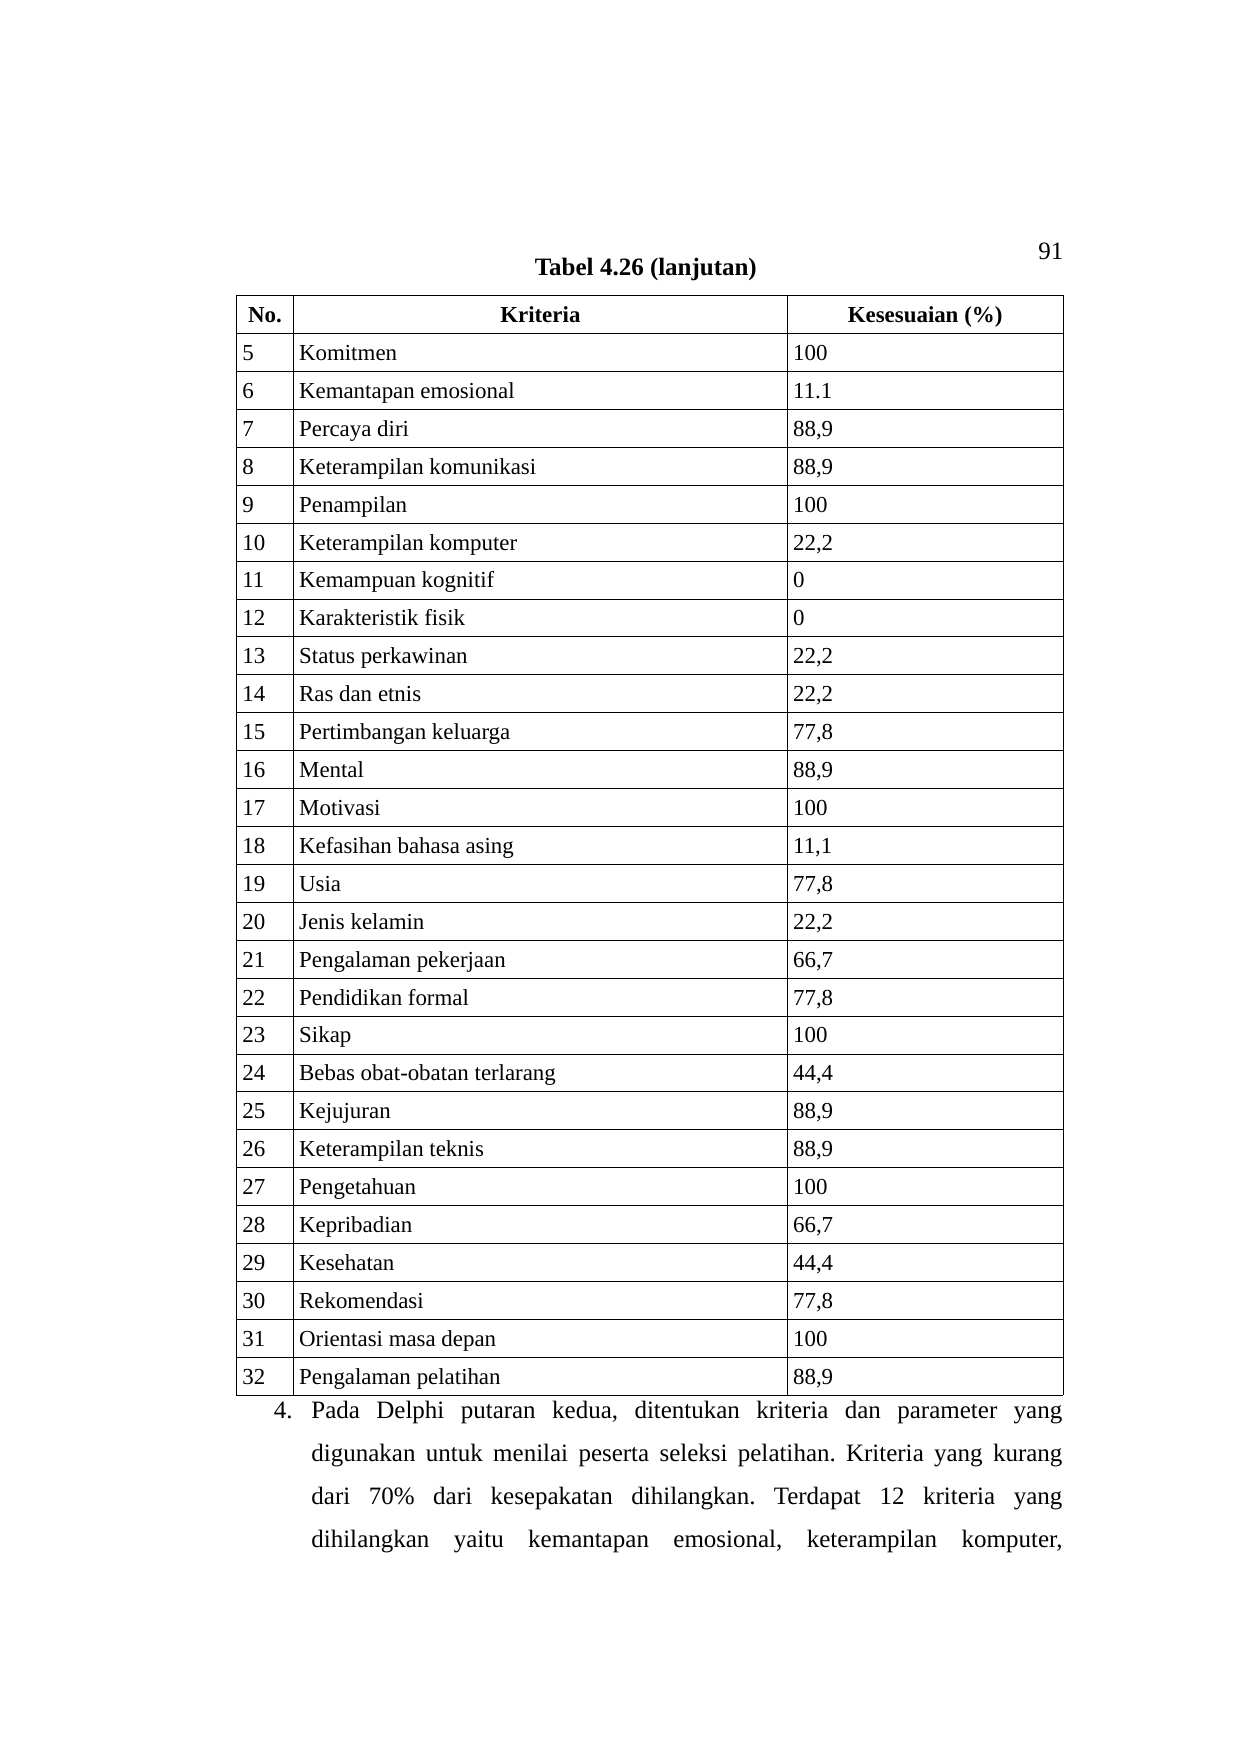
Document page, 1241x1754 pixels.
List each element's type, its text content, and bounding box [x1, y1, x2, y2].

table_cell 23 [237, 1017, 293, 1053]
table_cell Rekomendasi [294, 1282, 787, 1319]
table_cell 32 [237, 1358, 293, 1395]
table_cell 66,7 [788, 1206, 1063, 1243]
table_cell 14 [237, 675, 293, 712]
table_cell 11,1 [788, 827, 1063, 864]
table_cell 22 [237, 979, 293, 1016]
table_cell 17 [237, 789, 293, 826]
table_cell 88,9 [788, 751, 1063, 788]
table_cell Keterampilan teknis [294, 1130, 787, 1167]
table_cell 13 [237, 637, 293, 674]
table_cell Pendidikan formal [294, 979, 787, 1016]
table_cell 100 [788, 789, 1063, 826]
table_cell Keterampilan komputer [294, 524, 787, 561]
table_header No. [237, 296, 293, 333]
table_cell 88,9 [788, 448, 1063, 485]
list Pada Delphi putaran kedua, ditentukan kriteria dan parameter yang digunakan untuk menilai peserta seleksi pelatihan. Kriteria yang kurang dari 70% dari kesepakatan dihilangkan. Terdapat 12 kriteria yang dihilangkan yaitu kemantapan emosional, keterampilan komputer, [274, 1396, 1063, 1553]
table_cell 12 [237, 600, 293, 636]
table_cell Ras dan etnis [294, 675, 787, 712]
table_cell Kepribadian [294, 1206, 787, 1243]
table_cell 88,9 [788, 410, 1063, 447]
table_cell 27 [237, 1168, 293, 1205]
table_cell Kesehatan [294, 1244, 787, 1281]
table_header Kriteria [294, 296, 787, 333]
table_cell 88,9 [788, 1358, 1063, 1395]
table_cell 11 [237, 562, 293, 598]
table_cell 77,8 [788, 979, 1063, 1016]
table_cell 11.1 [788, 372, 1063, 409]
table_cell 5 [237, 334, 293, 371]
table_cell Motivasi [294, 789, 787, 826]
table_cell 25 [237, 1092, 293, 1129]
table_cell 100 [788, 486, 1063, 523]
table_header Kesesuaian (%) [788, 296, 1063, 333]
table_cell 8 [237, 448, 293, 485]
table_cell Jenis kelamin [294, 903, 787, 940]
table_cell 24 [237, 1055, 293, 1091]
table_cell 0 [788, 600, 1063, 636]
table_cell 88,9 [788, 1130, 1063, 1167]
table_cell 7 [237, 410, 293, 447]
table_cell Kefasihan bahasa asing [294, 827, 787, 864]
table_cell 100 [788, 1320, 1063, 1357]
table_cell 26 [237, 1130, 293, 1167]
table_cell 16 [237, 751, 293, 788]
table_cell 66,7 [788, 941, 1063, 978]
table_cell 21 [237, 941, 293, 978]
table_cell 10 [237, 524, 293, 561]
table_cell 44,4 [788, 1244, 1063, 1281]
table_cell Komitmen [294, 334, 787, 371]
table_cell 31 [237, 1320, 293, 1357]
table_cell 100 [788, 1017, 1063, 1053]
table_cell Pengalaman pelatihan [294, 1358, 787, 1395]
table_cell Karakteristik fisik [294, 600, 787, 636]
table_cell Usia [294, 865, 787, 902]
table_cell 77,8 [788, 713, 1063, 750]
table_cell Keterampilan komunikasi [294, 448, 787, 485]
table_cell Bebas obat-obatan terlarang [294, 1055, 787, 1091]
table_cell Penampilan [294, 486, 787, 523]
table_cell Kemampuan kognitif [294, 562, 787, 598]
table_cell 77,8 [788, 865, 1063, 902]
table_cell 22,2 [788, 637, 1063, 674]
table_cell 20 [237, 903, 293, 940]
table_cell Pengetahuan [294, 1168, 787, 1205]
table_cell 15 [237, 713, 293, 750]
table_cell 22,2 [788, 524, 1063, 561]
table_cell Pengalaman pekerjaan [294, 941, 787, 978]
text Tabel 4.26 (lanjutan) [263, 252, 1028, 280]
table_cell 6 [237, 372, 293, 409]
table_cell Percaya diri [294, 410, 787, 447]
table_cell 100 [788, 1168, 1063, 1205]
table_cell 22,2 [788, 675, 1063, 712]
table_cell 100 [788, 334, 1063, 371]
table_cell Sikap [294, 1017, 787, 1053]
table_cell Pertimbangan keluarga [294, 713, 787, 750]
table_cell Status perkawinan [294, 637, 787, 674]
table_cell 77,8 [788, 1282, 1063, 1319]
table_cell Kejujuran [294, 1092, 787, 1129]
table_cell 44,4 [788, 1055, 1063, 1091]
table_cell Kemantapan emosional [294, 372, 787, 409]
table_cell 29 [237, 1244, 293, 1281]
table_cell 30 [237, 1282, 293, 1319]
table_cell 28 [237, 1206, 293, 1243]
table_cell 0 [788, 562, 1063, 598]
table_cell 88,9 [788, 1092, 1063, 1129]
table_cell Orientasi masa depan [294, 1320, 787, 1357]
table_cell 18 [237, 827, 293, 864]
table_cell 9 [237, 486, 293, 523]
table_cell Mental [294, 751, 787, 788]
table_cell 19 [237, 865, 293, 902]
table_cell 22,2 [788, 903, 1063, 940]
